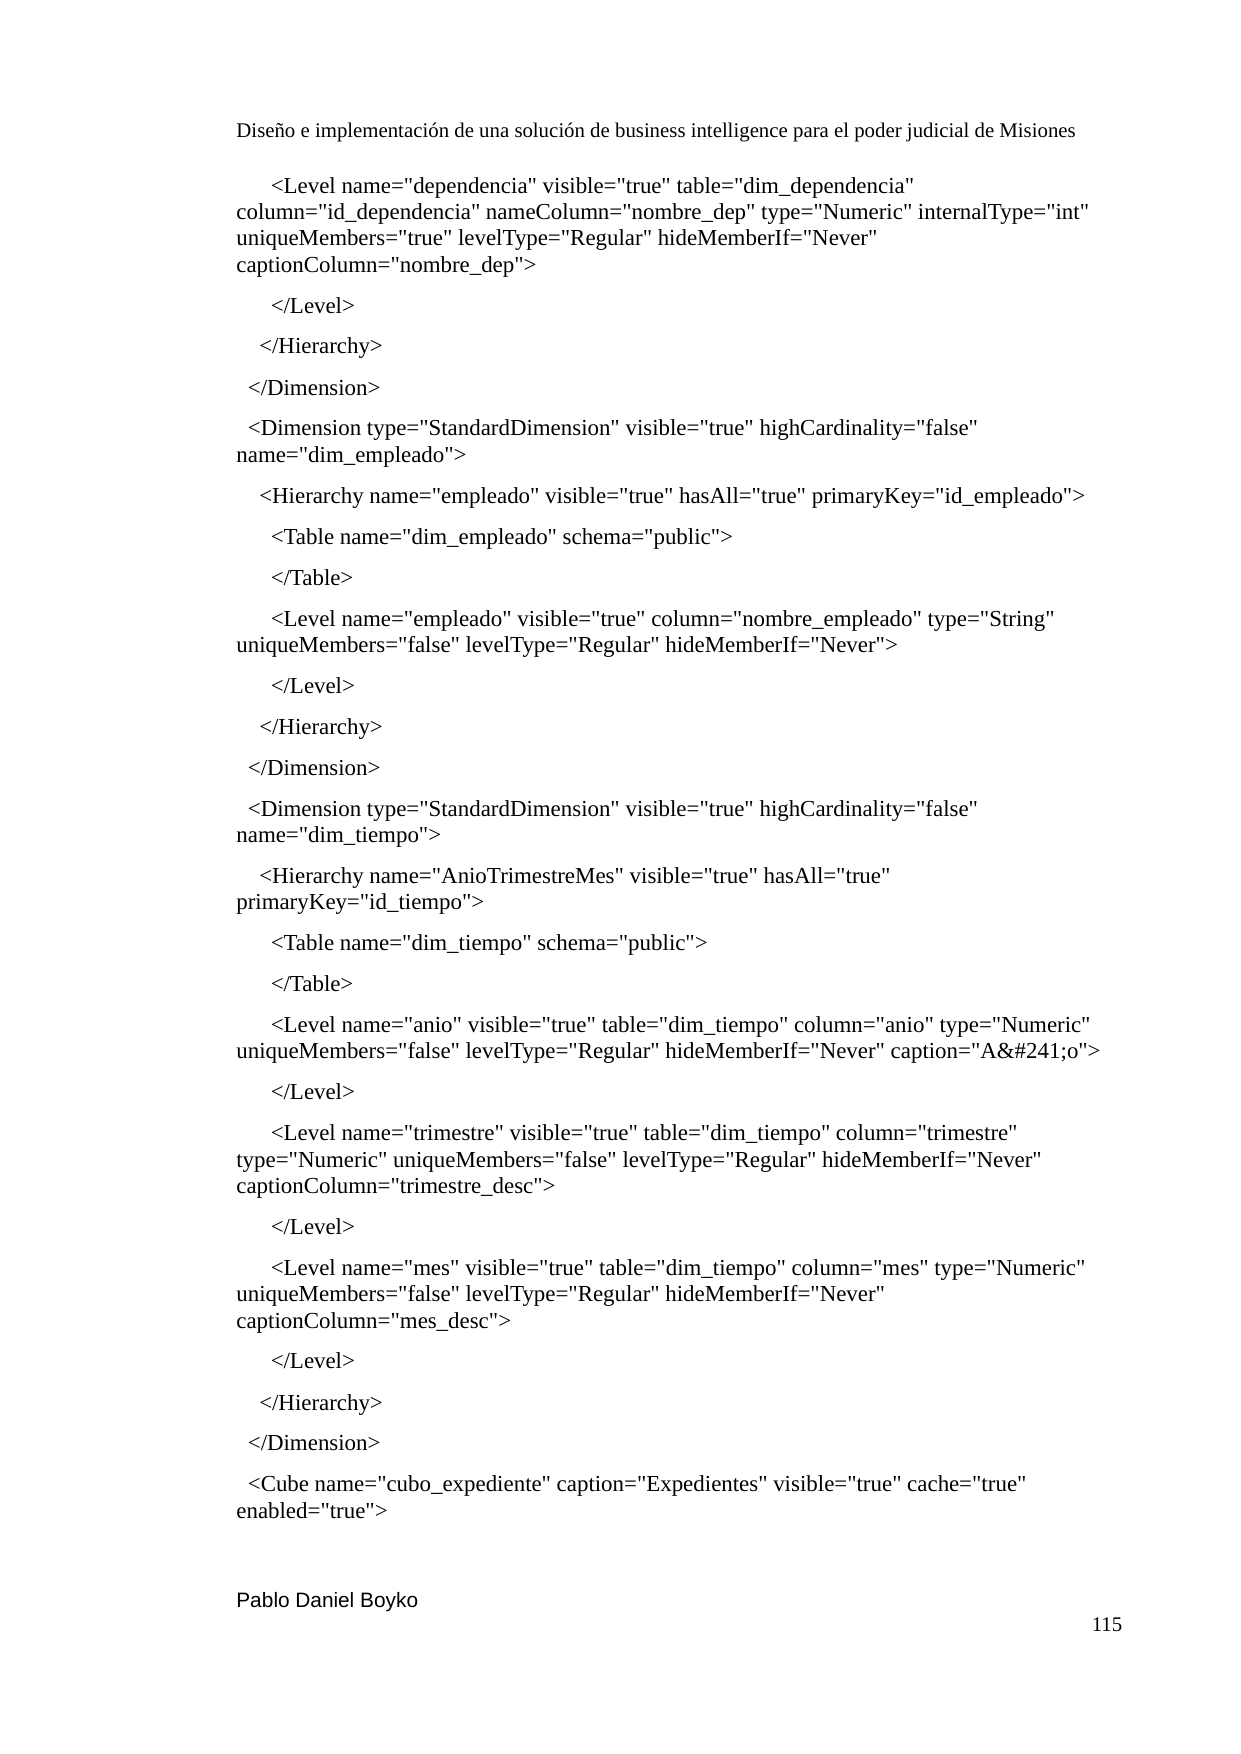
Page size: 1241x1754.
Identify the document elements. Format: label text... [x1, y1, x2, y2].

text <Dimension type="StandardDimension" visible="true" highCardinality="false" name="dim_tiempo"> [236, 795, 1122, 847]
text <Table name="dim_tiempo" schema="public"> [236, 929, 1122, 956]
text <Level name="empleado" visible="true" column="nombre_empleado" type="String" uniqueMembers="false" levelType="Regular" hideMemberIf="Never"> [236, 604, 1122, 657]
text <Level name="trimestre" visible="true" table="dim_tiempo" column="trimestre" type="Numeric" uniqueMembers="false" levelType="Regular" hideMemberIf="Never" captionColumn="trimestre_desc"> [236, 1119, 1122, 1198]
text </Dimension> [236, 754, 1122, 780]
text </Level> [236, 1348, 1122, 1374]
text </Table> [236, 564, 1122, 590]
text <Hierarchy name="AnioTrimestreMes" visible="true" hasAll="true" primaryKey="id_tiempo"> [236, 862, 1122, 915]
text <Level name="mes" visible="true" table="dim_tiempo" column="mes" type="Numeric" uniqueMembers="false" levelType="Regular" hideMemberIf="Never" captionColumn="mes_desc"> [236, 1254, 1122, 1333]
text </Level> [236, 1078, 1122, 1105]
text </Hierarchy> [236, 713, 1122, 739]
text <Cube name="cubo_expediente" caption="Expedientes" visible="true" cache="true" enabled="true"> [236, 1470, 1122, 1523]
text </Level> [236, 672, 1122, 698]
text </Hierarchy> [236, 1388, 1122, 1415]
text </Level> [236, 292, 1122, 318]
text <Table name="dim_empleado" schema="public"> [236, 523, 1122, 549]
text </Dimension> [236, 373, 1122, 400]
text </Dimension> [236, 1429, 1122, 1456]
text </Level> [236, 1213, 1122, 1239]
text </Hierarchy> [236, 333, 1122, 359]
text <Level name="dependencia" visible="true" table="dim_dependencia" column="id_dependencia" nameColumn="nombre_dep" type="Numeric" internalType="int" uniqueMembers="true" levelType="Regular" hideMemberIf="Never" captionColumn="nombre_dep"> [236, 172, 1122, 277]
text <Dimension type="StandardDimension" visible="true" highCardinality="false" name="dim_empleado"> [236, 414, 1122, 467]
text <Hierarchy name="empleado" visible="true" hasAll="true" primaryKey="id_empleado"> [236, 482, 1122, 508]
text <Level name="anio" visible="true" table="dim_tiempo" column="anio" type="Numeric" uniqueMembers="false" levelType="Regular" hideMemberIf="Never" caption="A&#241;o"> [236, 1011, 1122, 1064]
text </Table> [236, 970, 1122, 997]
